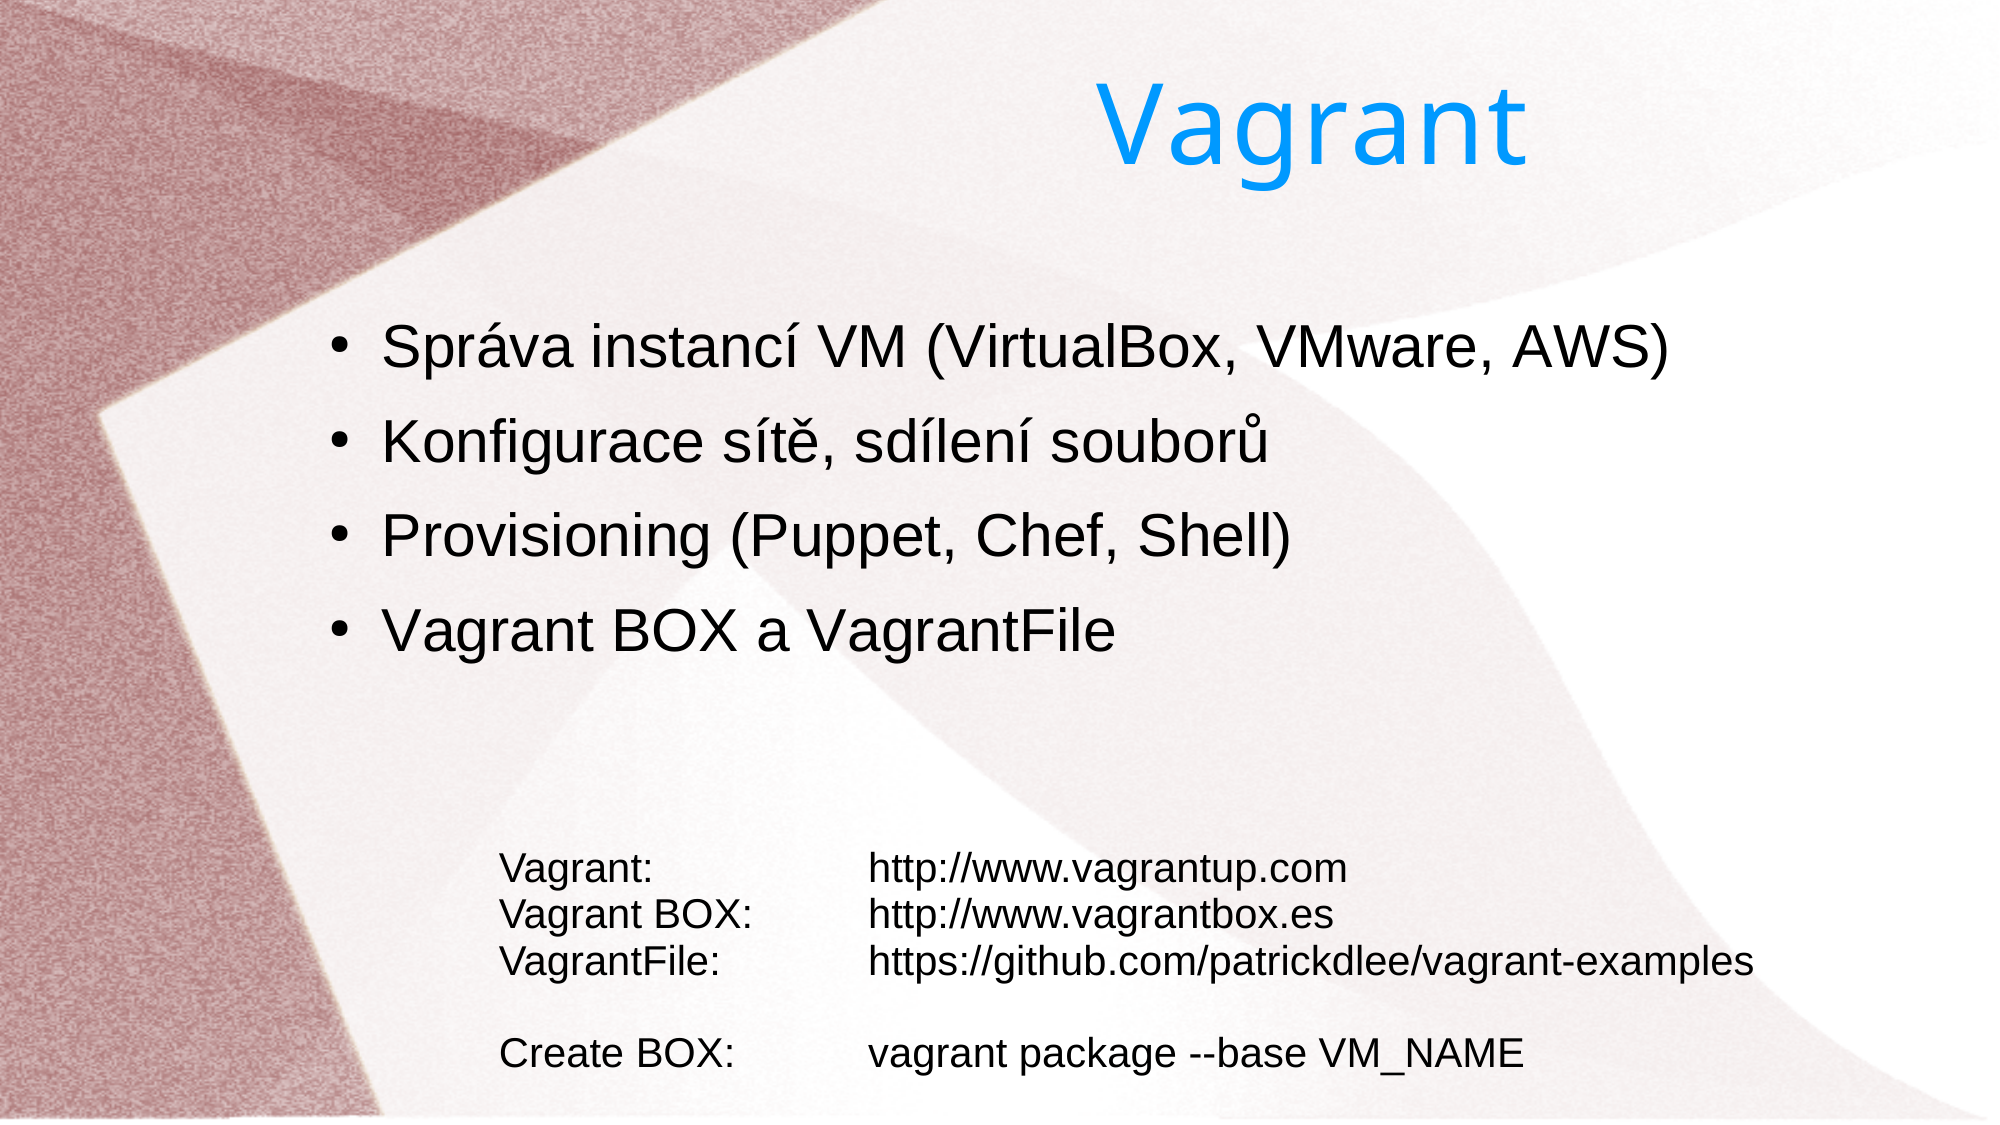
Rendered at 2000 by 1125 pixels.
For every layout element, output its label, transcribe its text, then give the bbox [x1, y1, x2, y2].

title Vagrant [637, 70, 1988, 197]
list Správa instancí VM (VirtualBox, VMware, AWS) Konfigurace sítě, sdílení souborů Provisioning (Puppet, Chef, Shell) Vagrant BOX a VagrantFile [246, 312, 1819, 973]
text_box Vagrant: http://www.vagrantup.com Vagrant BOX: http://www.vagrantbox.es VagrantFile: https://github.com/patrickdlee/vagrant-examples Create BOX: vagrant package --base VM_NAME [484, 836, 1843, 1125]
picture [0, 0, 2000, 1125]
